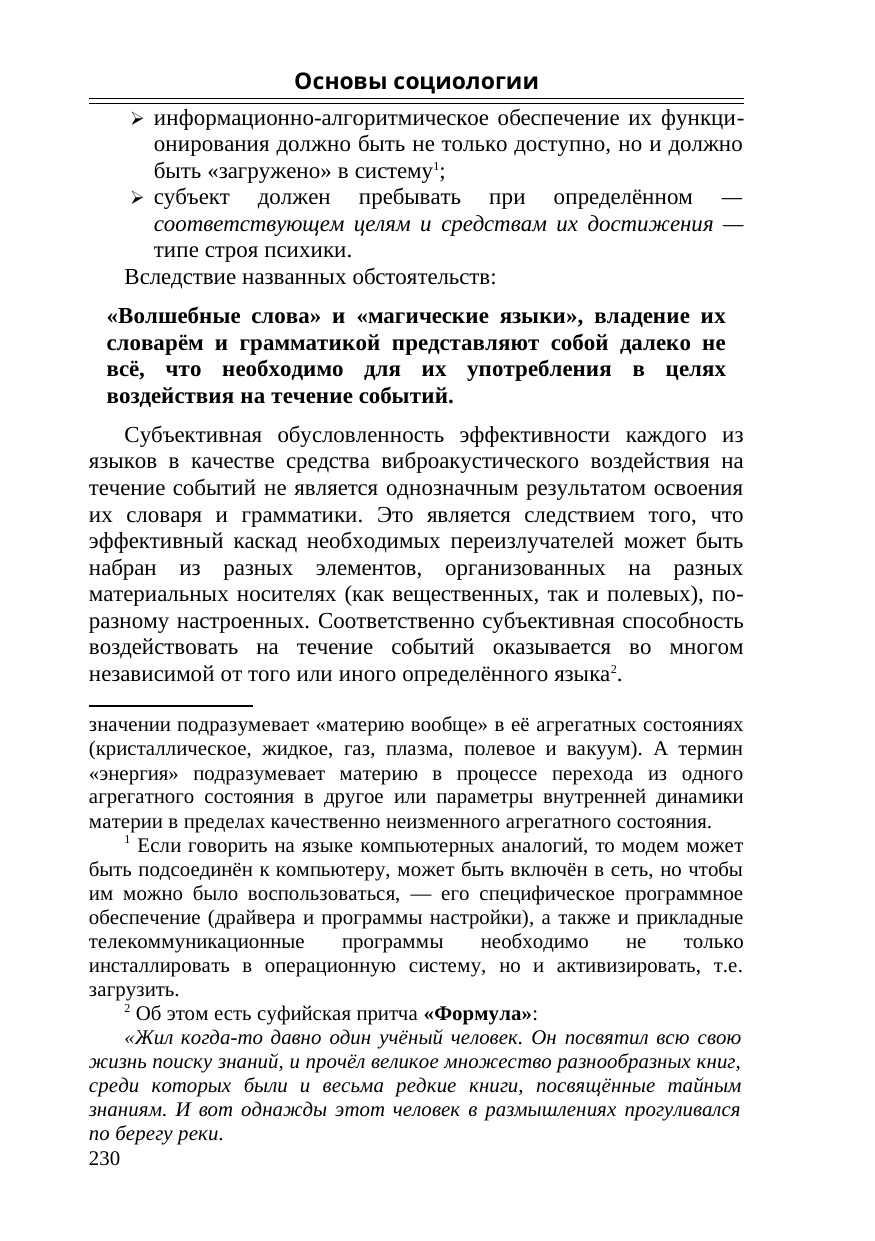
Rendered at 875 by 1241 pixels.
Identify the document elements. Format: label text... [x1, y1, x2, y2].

list значении подразумевает «материю вообще» в её агрегатных состояниях (кристаллическое, жидкое, газ, плазма, полевое и вакуум). А термин «энергия» подразумевает материю в процессе перехода из одного агрегатного состояния в другое или параметры внутренней динамики материи в пределах качественно неизменного агрегатного состояния. [89, 712, 744, 832]
text «Волшебные слова» и «магические языки», владение их словарём и грамматикой представляют собой далеко не всё, что необходимо для их употребления в целях воздействия на течение событий. [106, 302, 726, 408]
text Вследствие названных обстоятельств: [89, 263, 744, 289]
list субъект должен пребывать при определённом — соответствующем целям и средствам их достижения — типе строя психики. [130, 183, 744, 263]
text «Жил когда-то давно один учёный человек. Он посвятил всю свою жизнь поиску знаний, и прочёл великое множество разнообразных книг, среди которых были и весьма редкие книги, посвящённые тайным знаниям. И вот однажды этот человек в размышлениях прогуливался по берегу реки. [89, 1025, 744, 1145]
text Субъективная обусловленность эффективности каждого из языков в качестве средства виброакустического воздействия на течение событий не является однозначным результатом освоения их словаря и грамматики. Это является следствием того, что эффективный каскад необходимых переизлучателей может быть набран из разных элементов, организованных на разных материальных носителях (как вещественных, так и полевых), по-разному настроенных. Соответственно субъективная способность воздействовать на течение событий оказывается во многом независимой от того или иного определённого языка. [89, 421, 744, 686]
list Если говорить на языке компьютерных аналогий, то модем может быть подсоединён к компьютеру, может быть включён в сеть, но чтобы им можно было воспользоваться, — его специфическое программное обеспечение (драйвера и программы настройки), а также и прикладные телекоммуникационные программы необходимо не только инсталлировать в операционную систему, но и активизировать, т.е. загрузить. [89, 832, 744, 1001]
text Об этом есть суфийская притча «Формула»: [89, 1001, 744, 1025]
list информационно-алгоритмическое обеспечение их функци­о­нирования должно быть не только доступно, но и должно быть «загружено» в систему; [130, 104, 744, 183]
